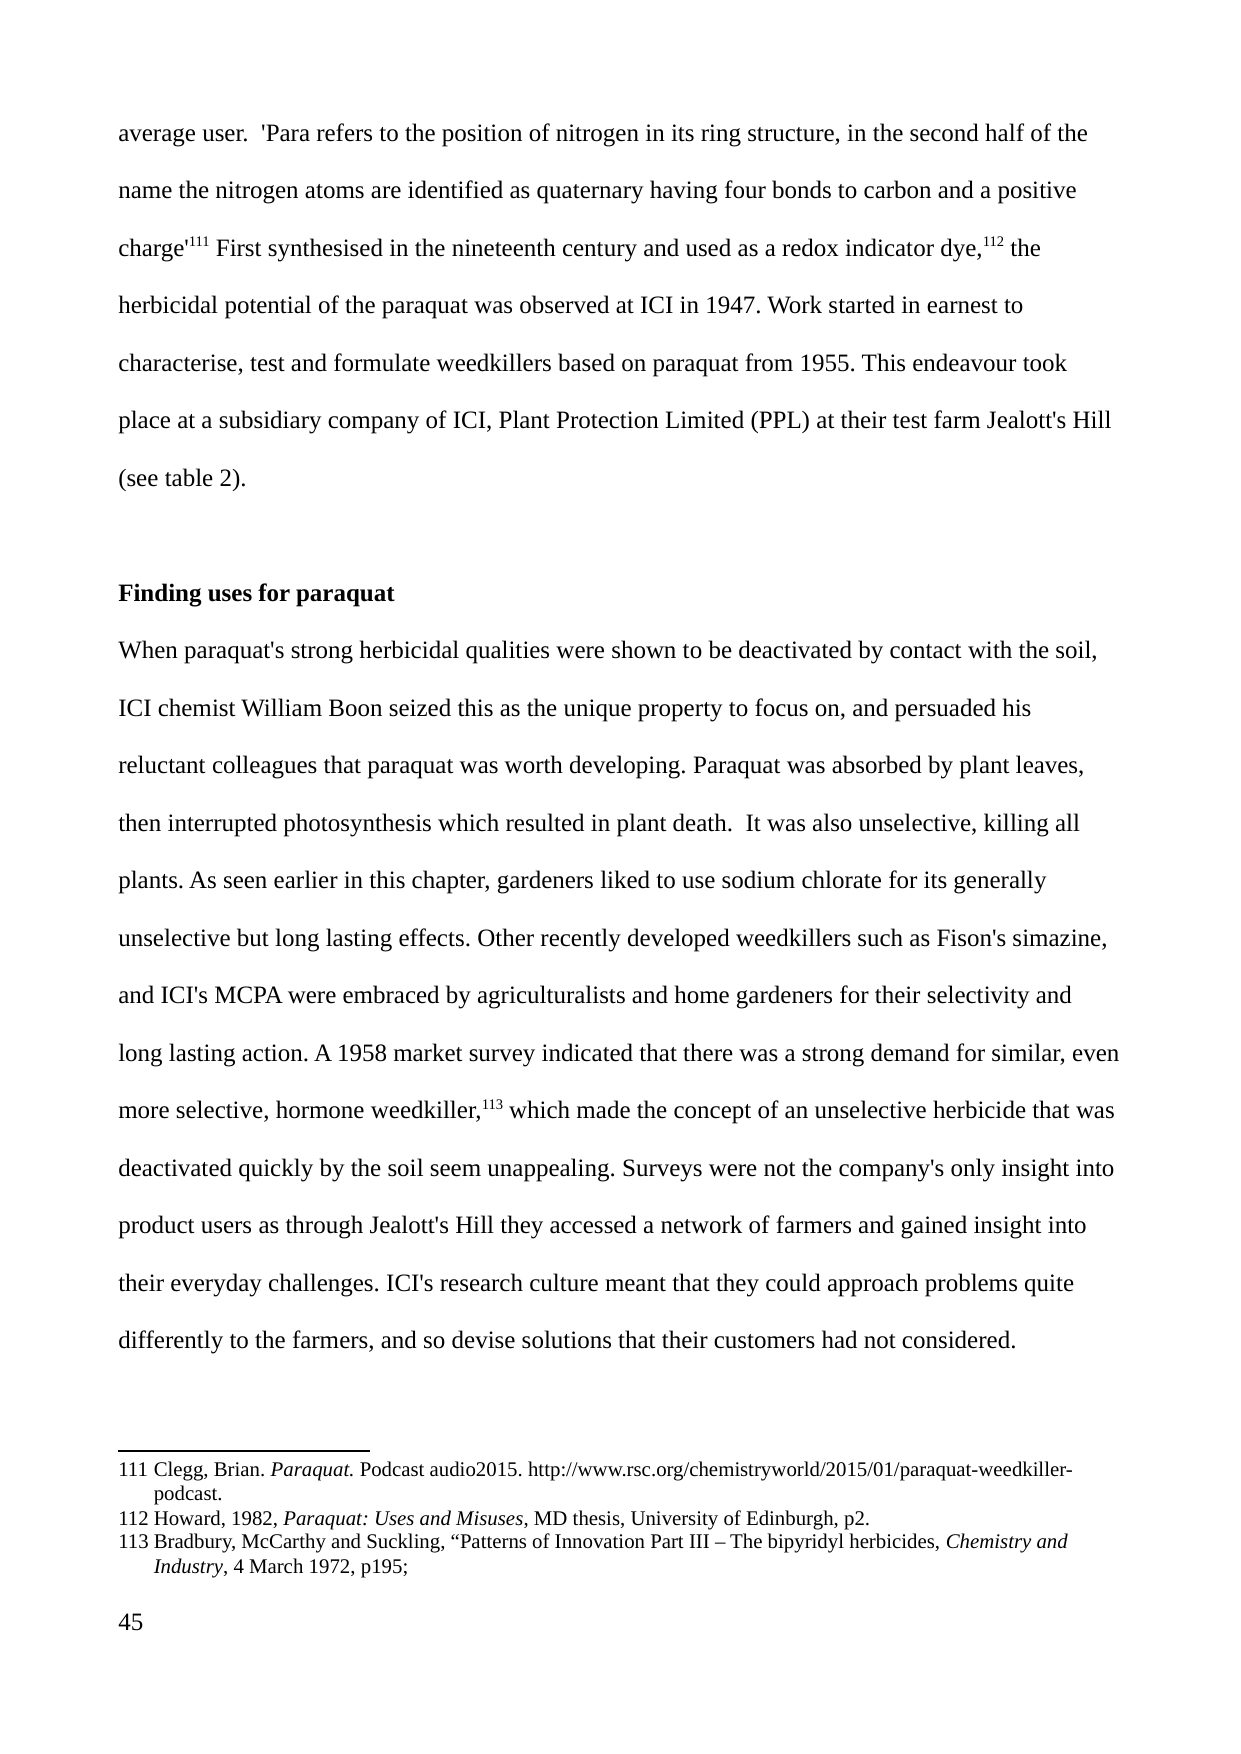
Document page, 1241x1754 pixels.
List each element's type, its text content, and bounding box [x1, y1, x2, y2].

text When paraquat's strong herbicidal qualities were shown to be deactivated by contact with the soil, ICI chemist William Boon seized this as the unique property to focus on, and persuaded his reluctant colleagues that paraquat was worth developing. Paraquat was absorbed by plant leaves, then interrupted photosynthesis which resulted in plant death. It was also unselective, killing all plants. As seen earlier in this chapter, gardeners liked to use sodium chlorate for its generally unselective but long lasting effects. Other recently developed weedkillers such as Fison's simazine, and ICI's MCPA were embraced by agriculturalists and home gardeners for their selectivity and long lasting action. A 1958 market survey indicated that there was a strong demand for similar, even more selective, hormone weedkiller, which made the concept of an unselective herbicide that was deactivated quickly by the soil seem unappealing. Surveys were not the company's only insight into product users as through Jealott's Hill they accessed a network of farmers and gained insight into their everyday challenges. ICI's research culture meant that they could approach problems quite differently to the farmers, and so devise solutions that their customers had not considered. [118, 636, 1122, 1354]
text Finding uses for paraquat [118, 578, 1122, 607]
text Howard, 1982, Paraquat: Uses and Misuses, MD thesis, University of Edinburgh, p2. [118, 1505, 1122, 1529]
text average user. 'Para refers to the position of nitrogen in its ring structure, in the second half of the name the nitrogen atoms are identified as quaternary having four bonds to carbon and a positive charge' First synthesised in the nineteenth century and used as a redox indicator dye, the herbicidal potential of the paraquat was observed at ICI in 1947. Work started in earnest to characterise, test and formulate weedkillers based on paraquat from 1955. This endeavour took place at a subsidiary company of ICI, Plant Protection Limited (PPL) at their test farm Jealott's Hill (see table 2). [118, 118, 1122, 492]
text Bradbury, McCarthy and Suckling, “Patterns of Innovation Part III – The bipyridyl herbicides, Chemistry and Industry, 4 March 1972, p195; [118, 1529, 1122, 1578]
text Clegg, Brian. Paraquat. Podcast audio2015. http://www.rsc.org/chemistryworld/2015/01/paraquat-weedkiller-podcast. [118, 1457, 1122, 1505]
